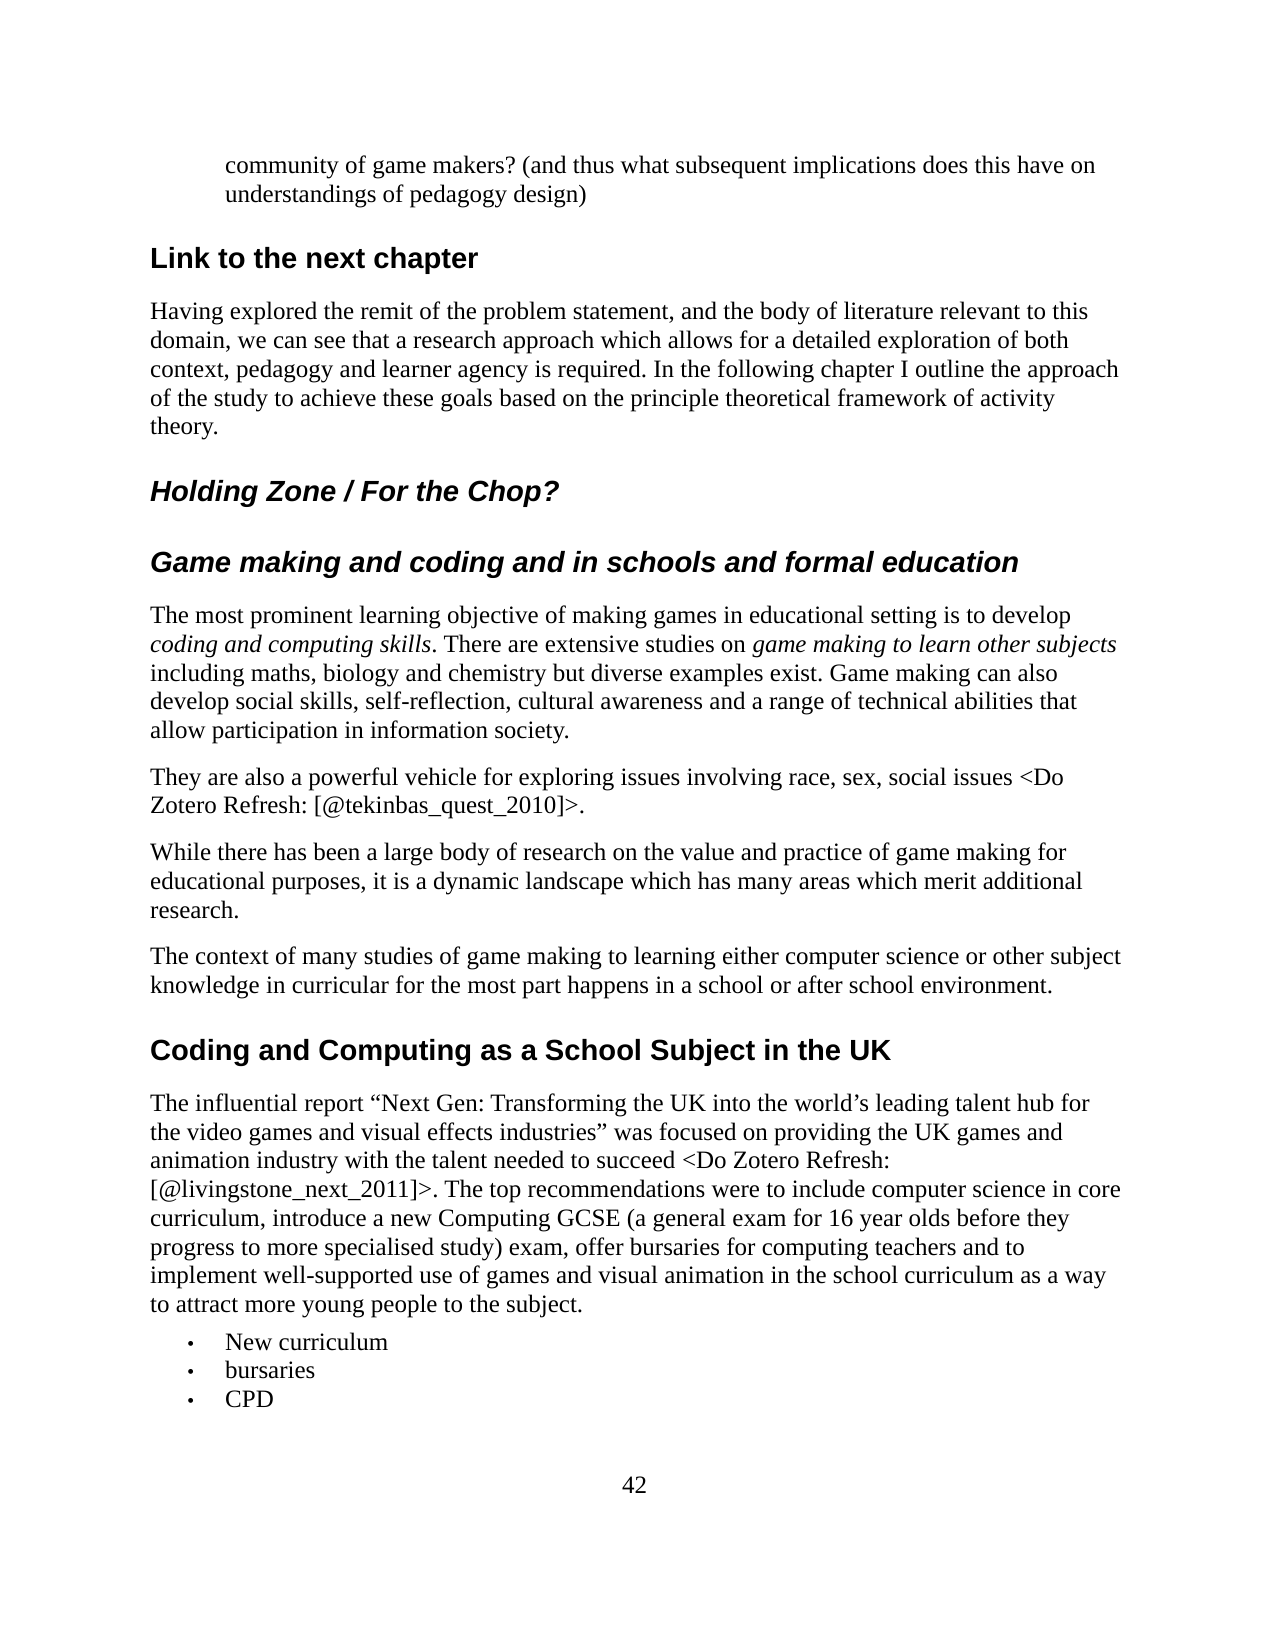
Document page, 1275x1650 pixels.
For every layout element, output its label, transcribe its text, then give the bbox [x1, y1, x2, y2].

text Having explored the remit of the problem statement, and the body of literature relevant to this domain, we can see that a research approach which allows for a detailed exploration of both context, pedagogy and learner agency is required. In the following chapter I outline the approach of the study to achieve these goals based on the principle theoretical framework of activity theory. [150, 296, 1125, 440]
list bursaries [187, 1356, 1125, 1384]
subtitle Holding Zone / For the Chop? [150, 474, 1125, 508]
list New curriculum [187, 1327, 1125, 1356]
text They are also a powerful vehicle for exploring issues involving race, sex, social issues <Do Zotero Refresh: [@tekinbas_quest_2010]>. [150, 762, 1125, 819]
text The context of many studies of game making to learning either computer science or other subject knowledge in curricular for the most part happens in a school or after school environment. [150, 941, 1125, 999]
subtitle Game making and coding and in schools and formal education [150, 545, 1125, 579]
text While there has been a large body of research on the value and practice of game making for educational purposes, it is a dynamic landscape which has many areas which merit additional research. [150, 837, 1125, 923]
list community of game makers? (and thus what subsequent implications does this have on understandings of pedagogy design) [187, 150, 1125, 207]
subtitle Link to the next chapter [150, 241, 1125, 275]
list CPD [187, 1384, 1125, 1413]
subtitle Coding and Computing as a School Subject in the UK [150, 1033, 1125, 1066]
text The most prominent learning objective of making games in educational setting is to develop coding and computing skills. There are extensive studies on game making to learn other subjects including maths, biology and chemistry but diverse examples exist. Game making can also develop social skills, self-reflection, cultural awareness and a range of technical abilities that allow participation in information society. [150, 600, 1125, 744]
text The influential report “Next Gen: Transforming the UK into the world’s leading talent hub for the video games and visual effects industries” was focused on providing the UK games and animation industry with the talent needed to succeed <Do Zotero Refresh: [@livingstone_next_2011]>. The top recommendations were to include computer science in core curriculum, introduce a new Computing GCSE (a general exam for 16 year olds before they progress to more specialised study) exam, offer bursaries for computing teachers and to implement well-supported use of games and visual animation in the school curriculum as a way to attract more young people to the subject. [150, 1088, 1125, 1318]
